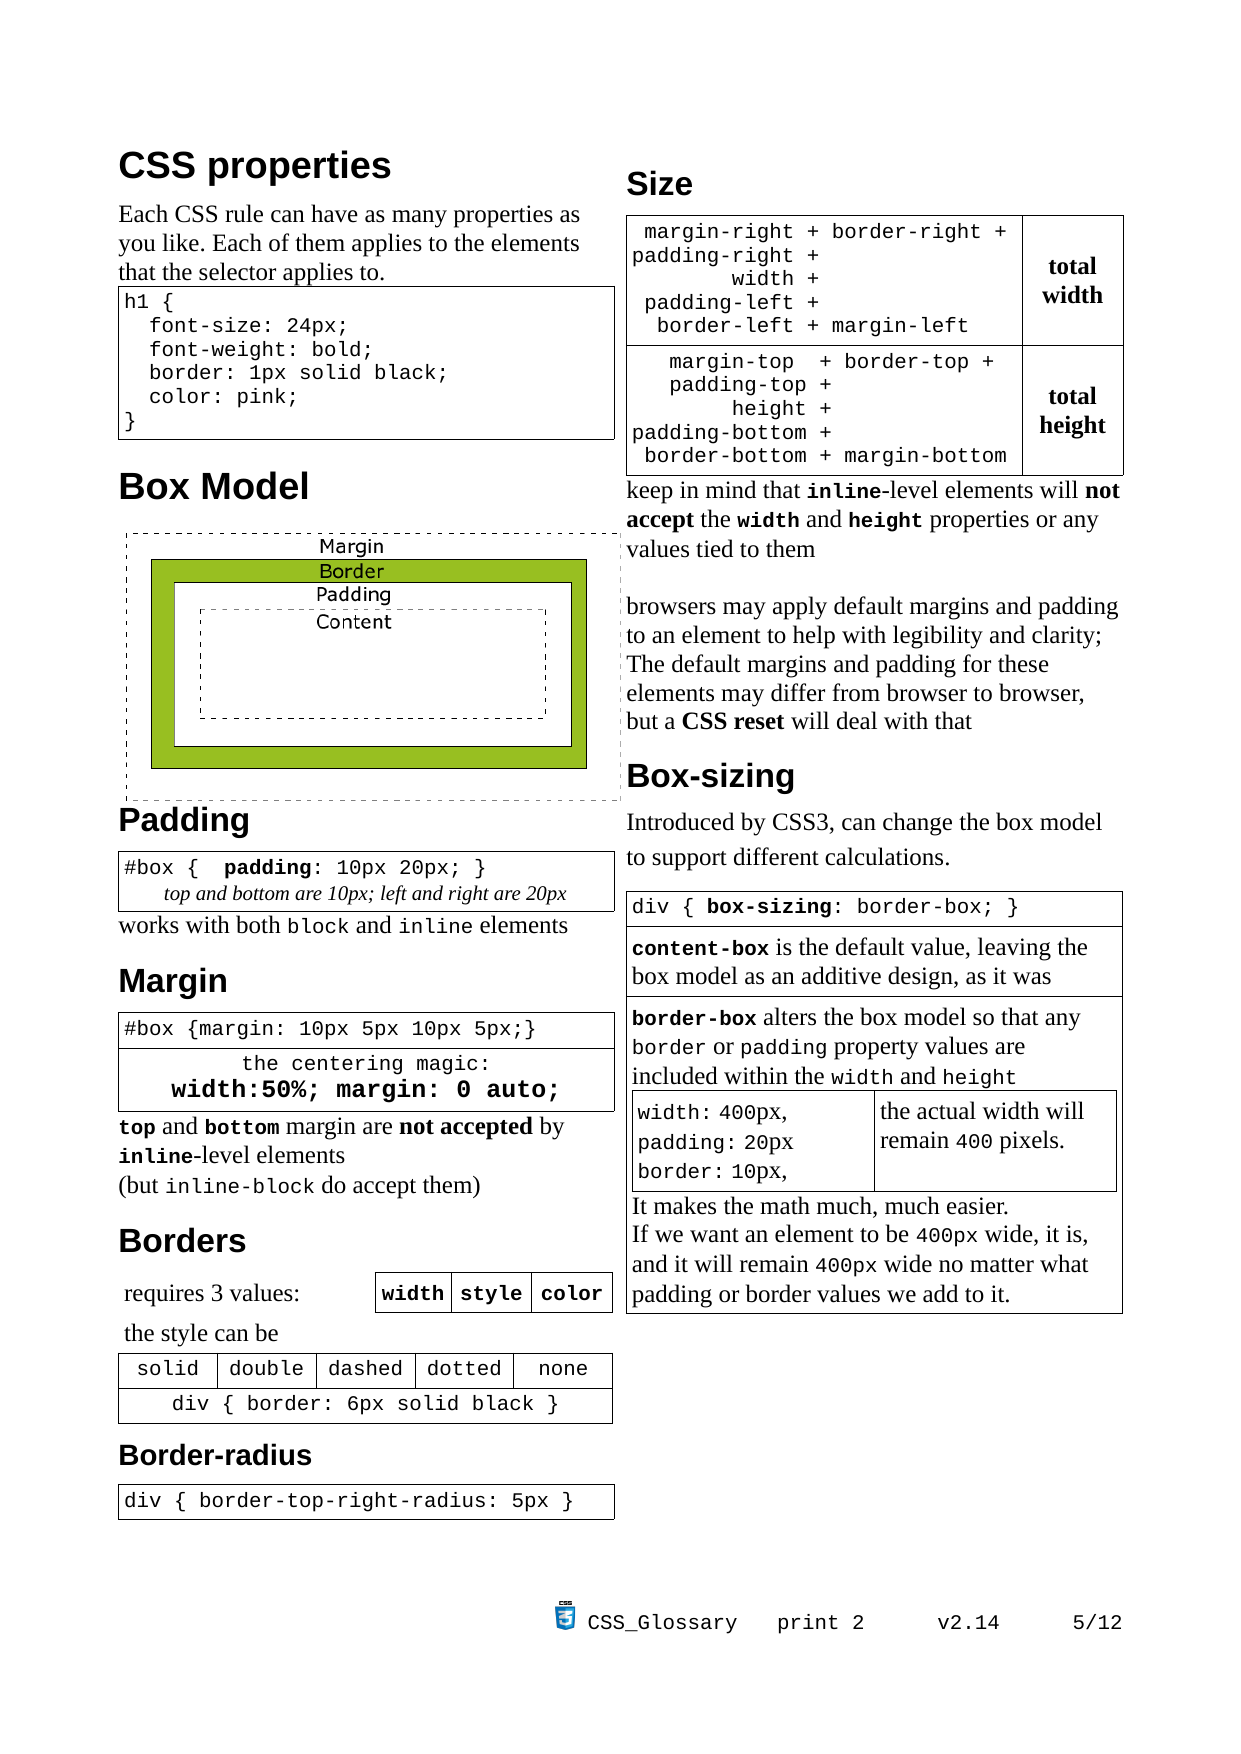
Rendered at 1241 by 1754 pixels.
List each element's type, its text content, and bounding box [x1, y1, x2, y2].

subtitle Border-radius [118, 1437, 614, 1471]
text Introduced by CSS3, can change the box model to support different calculations. [626, 807, 1122, 870]
table_header #box {margin: 10px 5px 10px 5px;} [119, 1013, 614, 1047]
table_header width [376, 1273, 451, 1312]
table_cell content-box is the default value, leaving the box model as an additive design, as it was [627, 927, 1122, 996]
table_header requires 3 values: [118, 1272, 375, 1312]
picture [555, 1601, 575, 1630]
table_cell div { border: 6px solid black } [119, 1389, 612, 1423]
table_cell border-box alters the box model so that any border or padding property values are included within the width and height It makes the math much, much easier. If we want an element to be 400px wide, it is, and it will remain 400px wide no matter what padding or border values we add to it. [627, 997, 1122, 1313]
subtitle Margin [118, 961, 614, 1000]
table_header div { border-top-right-radius: 5px } [119, 1485, 614, 1519]
text top and bottom margin are not accepted by inline-level elements [118, 1112, 614, 1170]
subtitle Size [626, 164, 1122, 203]
text (but inline-block do accept them) [118, 1170, 614, 1200]
subtitle Box Model [118, 464, 614, 508]
table_cell margin-top + border-top + padding-top + height + padding-bottom + border-bottom + margin-bottom [627, 346, 1022, 475]
subtitle CSS properties [118, 143, 614, 187]
subtitle Padding [118, 801, 614, 839]
text Each CSS rule can have as many properties as you like. Each of them applies to the elements that the selector applies to. [118, 199, 614, 286]
table_header total width [1023, 216, 1123, 345]
text browsers may apply default margins and padding to an element to help with legibility and clarity; The default margins and padding for these elements may differ from browser to browser, but a CSS reset will deal with that [626, 591, 1122, 735]
table_cell total height [1023, 346, 1123, 475]
table_cell [531, 1313, 612, 1352]
table_header color [532, 1273, 612, 1312]
table_header the actual width will remain 400 pixels. [875, 1091, 1116, 1191]
table_cell solid [119, 1354, 217, 1388]
table_cell [375, 1313, 451, 1352]
table_header h1 { font-size: 24px; font-weight: bold; border: 1px solid black; color: pink; } [119, 287, 614, 439]
table_cell [451, 1313, 531, 1352]
subtitle Borders [118, 1221, 614, 1259]
picture [126, 533, 621, 801]
text works with both block and inline elements [118, 912, 614, 940]
table_cell double [218, 1354, 316, 1388]
table_cell dotted [416, 1354, 513, 1388]
table_header div { box-sizing: border-box; } [627, 892, 1122, 926]
subtitle Box-sizing [626, 756, 1122, 795]
table_cell none [514, 1354, 612, 1388]
table_cell dashed [317, 1354, 415, 1388]
table_header style [452, 1273, 531, 1312]
table_header margin-right + border-right + padding-right + width + padding-left + border-left + margin-left [627, 216, 1022, 345]
table_header width: 400px, padding: 20px border: 10px, [633, 1091, 874, 1191]
table_header #box { padding: 10px 20px; } top and bottom are 10px; left and right are 20px [119, 852, 614, 911]
text keep in mind that inline-level elements will not accept the width and height properties or any values tied to them [626, 476, 1122, 563]
table_cell the centering magic: width:50%; margin: 0 auto; [119, 1049, 614, 1111]
table_cell the style can be [118, 1312, 375, 1352]
